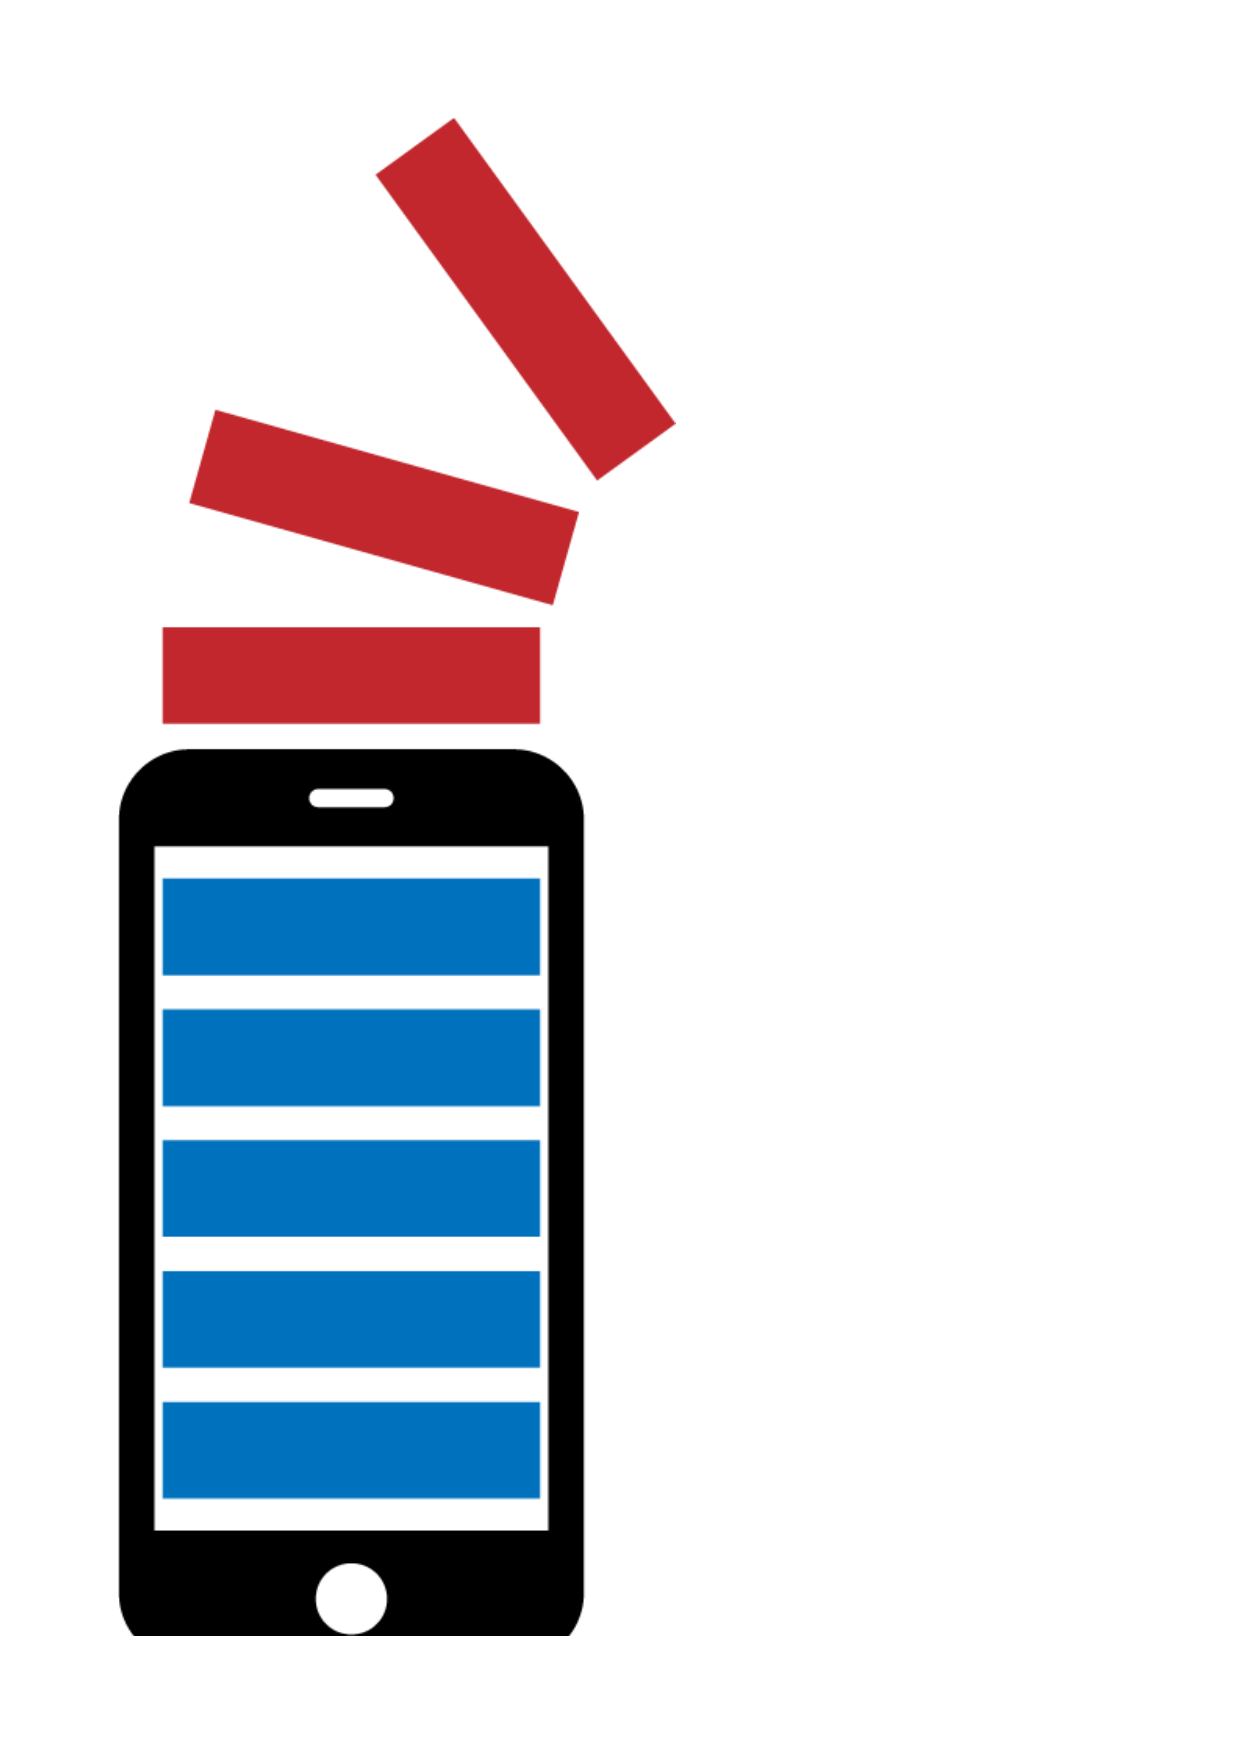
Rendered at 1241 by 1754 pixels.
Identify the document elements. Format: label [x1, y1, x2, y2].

picture [118, 118, 676, 1636]
